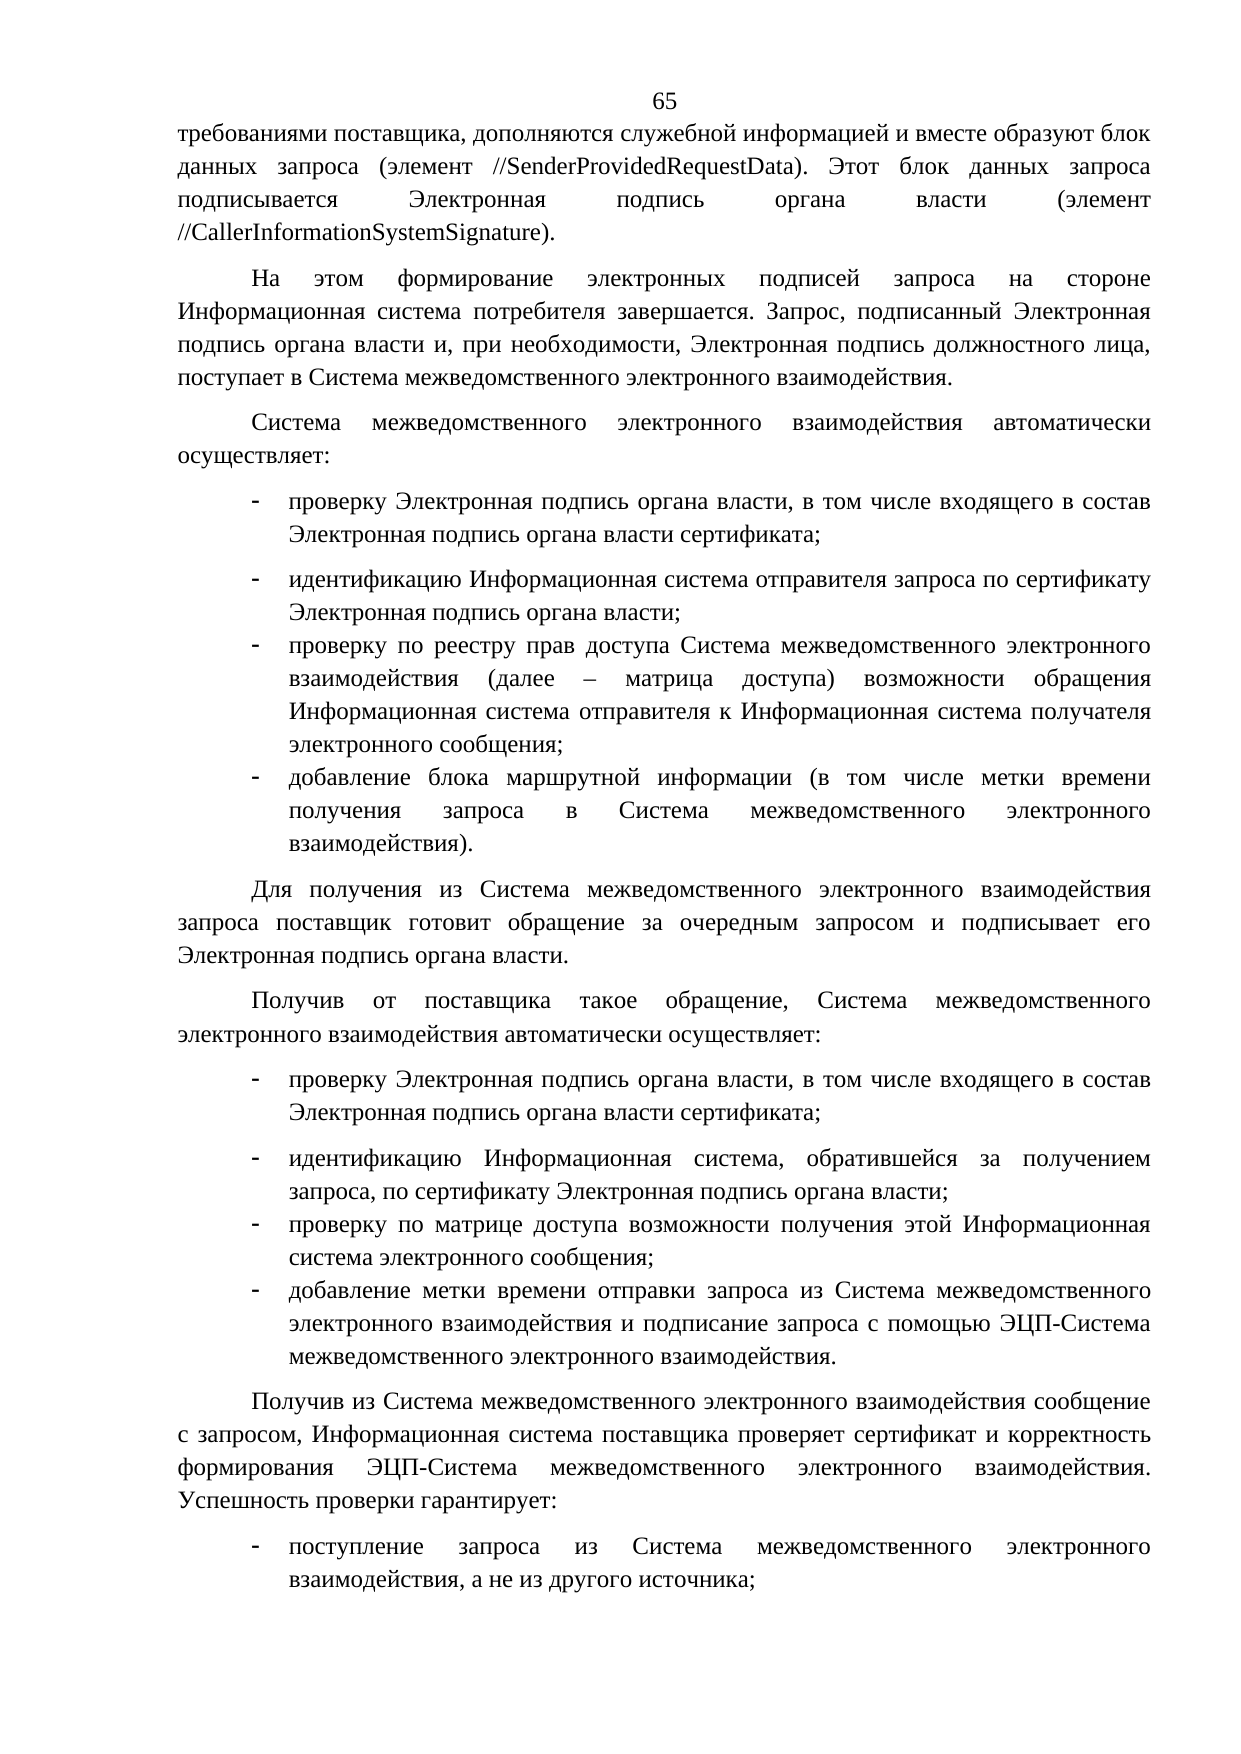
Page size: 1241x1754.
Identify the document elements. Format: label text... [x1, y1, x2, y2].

list добавление блока маршрутной информации (в том числе метки времени получения запроса в Система межведомственного электронного взаимодействия). [251, 762, 1152, 857]
list проверку Электронная подпись органа власти, в том числе входящего в состав Электронная подпись органа власти сертификата; [251, 1064, 1152, 1126]
list поступление запроса из Система межведомственного электронного взаимодействия, а не из другого источника; [251, 1531, 1152, 1593]
text Система межведомственного электронного взаимодействия автоматически осуществляет: [177, 407, 1152, 469]
text требованиями поставщика, дополняются служебной информацией и вместе образуют блок данных запроса (элемент //SenderProvidedRequestData). Этот блок данных запроса подписывается Электронная подпись органа власти (элемент //CallerInformationSystemSignature). [177, 118, 1152, 246]
list идентификацию Информационная система, обратившейся за получением запроса, по сертификату Электронная подпись органа власти; [251, 1143, 1152, 1204]
text Получив от поставщика такое обращение, Система межведомственного электронного взаимодействия автоматически осуществляет: [177, 986, 1152, 1047]
list проверку по матрице доступа возможности получения этой Информационная система электронного сообщения; [251, 1209, 1152, 1271]
text На этом формирование электронных подписей запроса на стороне Информационная система потребителя завершается. Запрос, подписанный Электронная подпись органа власти и, при необходимости, Электронная подпись должностного лица, поступает в Система межведомственного электронного взаимодействия. [177, 263, 1152, 391]
list проверку Электронная подпись органа власти, в том числе входящего в состав Электронная подпись органа власти сертификата; [251, 486, 1152, 548]
text Получив из Система межведомственного электронного взаимодействия сообщение с запросом, Информационная система поставщика проверяет сертификат и корректность формирования ЭЦП-Система межведомственного электронного взаимодействия. Успешность проверки гарантирует: [177, 1386, 1152, 1514]
text Для получения из Система межведомственного электронного взаимодействия запроса поставщик готовит обращение за очередным запросом и подписывает его Электронная подпись органа власти. [177, 874, 1152, 969]
list идентификацию Информационная система отправителя запроса по сертификату Электронная подпись органа власти; [251, 564, 1152, 626]
list проверку по реестру прав доступа Система межведомственного электронного взаимодействия (далее – матрица доступа) возможности обращения Информационная система отправителя к Информационная система получателя электронного сообщения; [251, 630, 1152, 758]
list добавление метки времени отправки запроса из Система межведомственного электронного взаимодействия и подписание запроса с помощью ЭЦП-Система межведомственного электронного взаимодействия. [251, 1275, 1152, 1369]
